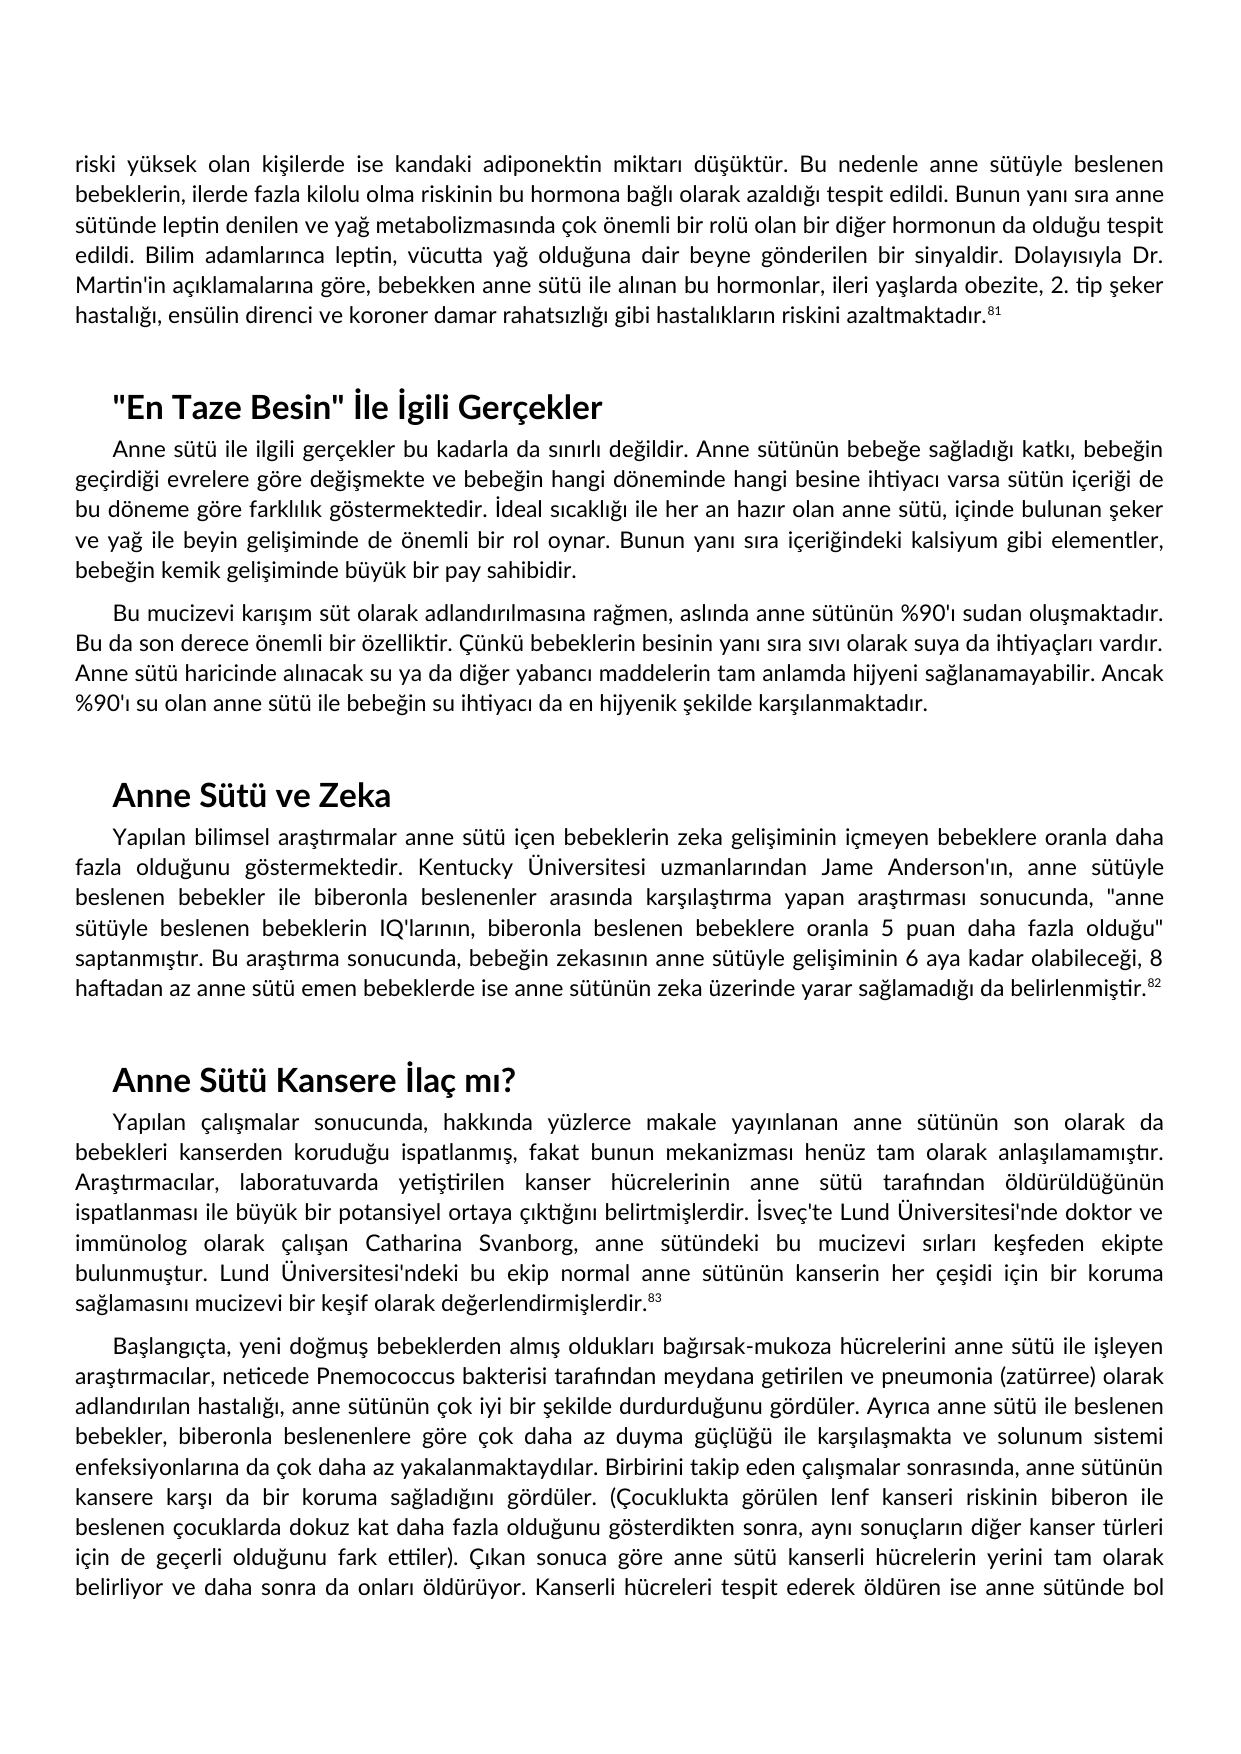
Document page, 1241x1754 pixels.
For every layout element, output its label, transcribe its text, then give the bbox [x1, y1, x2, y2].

text Anne sütü ile ilgili gerçekler bu kadarla da sınırlı değildir. Anne sütünün bebeğe sağladığı katkı, bebeğin geçirdiği evrelere göre değişmekte ve bebeğin hangi döneminde hangi besine ihtiyacı varsa sütün içeriği de bu döneme göre farklılık göstermektedir. İdeal sıcaklığı ile her an hazır olan anne sütü, içinde bulunan şeker ve yağ ile beyin gelişiminde de önemli bir rol oynar. Bunun yanı sıra içeriğindeki kalsiyum gibi elementler, bebeğin kemik gelişiminde büyük bir pay sahibidir. [75, 435, 1165, 583]
text Bu mucizevi karışım süt olarak adlandırılmasına rağmen, aslında anne sütünün %90'ı sudan oluşmaktadır. Bu da son derece önemli bir özelliktir. Çünkü bebeklerin besinin yanı sıra sıvı olarak suya da ihtiyaçları vardır. Anne sütü haricinde alınacak su ya da diğer yabancı maddelerin tam anlamda hijyeni sağlanamayabilir. Ancak %90'ı su olan anne sütü ile bebeğin su ihtiyacı da en hijyenik şekilde karşılanmaktadır. [75, 598, 1165, 716]
text Yapılan bilimsel araştırmalar anne sütü içen bebeklerin zeka gelişiminin içmeyen bebeklere oranla daha fazla olduğunu göstermektedir. Kentucky Üniversitesi uzmanlarından Jame Anderson'ın, anne sütüyle beslenen bebekler ile biberonla beslenenler arasında karşılaştırma yapan araştırması sonucunda, "anne sütüyle beslenen bebeklerin IQ'larının, biberonla beslenen bebeklere oranla 5 puan daha fazla olduğu" saptanmıştır. Bu araştırma sonucunda, bebeğin zekasının anne sütüyle gelişiminin 6 aya kadar olabileceği, 8 haftadan az anne sütü emen bebeklerde ise anne sütünün zeka üzerinde yarar sağlamadığı da belirlenmiştir.82 [75, 823, 1165, 1001]
text Yapılan çalışmalar sonucunda, hakkında yüzlerce makale yayınlanan anne sütünün son olarak da bebekleri kanserden koruduğu ispatlanmış, fakat bunun mekanizması henüz tam olarak anlaşılamamıştır. Araştırmacılar, laboratuvarda yetiştirilen kanser hücrelerinin anne sütü tarafından öldürüldüğünün ispatlanması ile büyük bir potansiyel ortaya çıktığını belirtmişlerdir. İsveç'te Lund Üniversitesi'nde doktor ve immünolog olarak çalışan Catharina Svanborg, anne sütündeki bu mucizevi sırları keşfeden ekipte bulunmuştur. Lund Üniversitesi'ndeki bu ekip normal anne sütünün kanserin her çeşidi için bir koruma sağlamasını mucizevi bir keşif olarak değerlendirmişlerdir.83 [75, 1107, 1165, 1316]
subtitle Anne Sütü ve Zeka [112, 774, 1165, 814]
subtitle Anne Sütü Kansere İlaç mı? [112, 1059, 1165, 1099]
text riski yüksek olan kişilerde ise kandaki adiponektin miktarı düşüktür. Bu nedenle anne sütüyle beslenen bebeklerin, ilerde fazla kilolu olma riskinin bu hormona bağlı olarak azaldığı tespit edildi. Bunun yanı sıra anne sütünde leptin denilen ve yağ metabolizmasında çok önemli bir rolü olan bir diğer hormonun da olduğu tespit edildi. Bilim adamlarınca leptin, vücutta yağ olduğuna dair beyne gönderilen bir sinyaldir. Dolayısıyla Dr. Martin'in açıklamalarına göre, bebekken anne sütü ile alınan bu hormonlar, ileri yaşlarda obezite, 2. tip şeker hastalığı, ensülin direnci ve koroner damar rahatsızlığı gibi hastalıkların riskini azaltmaktadır.81 [75, 150, 1165, 328]
subtitle "En Taze Besin" İle İgili Gerçekler [112, 386, 1165, 426]
text Başlangıçta, yeni doğmuş bebeklerden almış oldukları bağırsak-mukoza hücrelerini anne sütü ile işleyen araştırmacılar, neticede Pnemococcus bakterisi tarafından meydana getirilen ve pneumonia (zatürree) olarak adlandırılan hastalığı, anne sütünün çok iyi bir şekilde durdurduğunu gördüler. Ayrıca anne sütü ile beslenen bebekler, biberonla beslenenlere göre çok daha az duyma güçlüğü ile karşılaşmakta ve solunum sistemi enfeksiyonlarına da çok daha az yakalanmaktaydılar. Birbirini takip eden çalışmalar sonrasında, anne sütünün kansere karşı da bir koruma sağladığını gördüler. (Çocuklukta görülen lenf kanseri riskinin biberon ile beslenen çocuklarda dokuz kat daha fazla olduğunu gösterdikten sonra, aynı sonuçların diğer kanser türleri için de geçerli olduğunu fark ettiler). Çıkan sonuca göre anne sütü kanserli hücrelerin yerini tam olarak belirliyor ve daha sonra da onları öldürüyor. Kanserli hücreleri tespit ederek öldüren ise anne sütünde bol [75, 1331, 1165, 1601]
